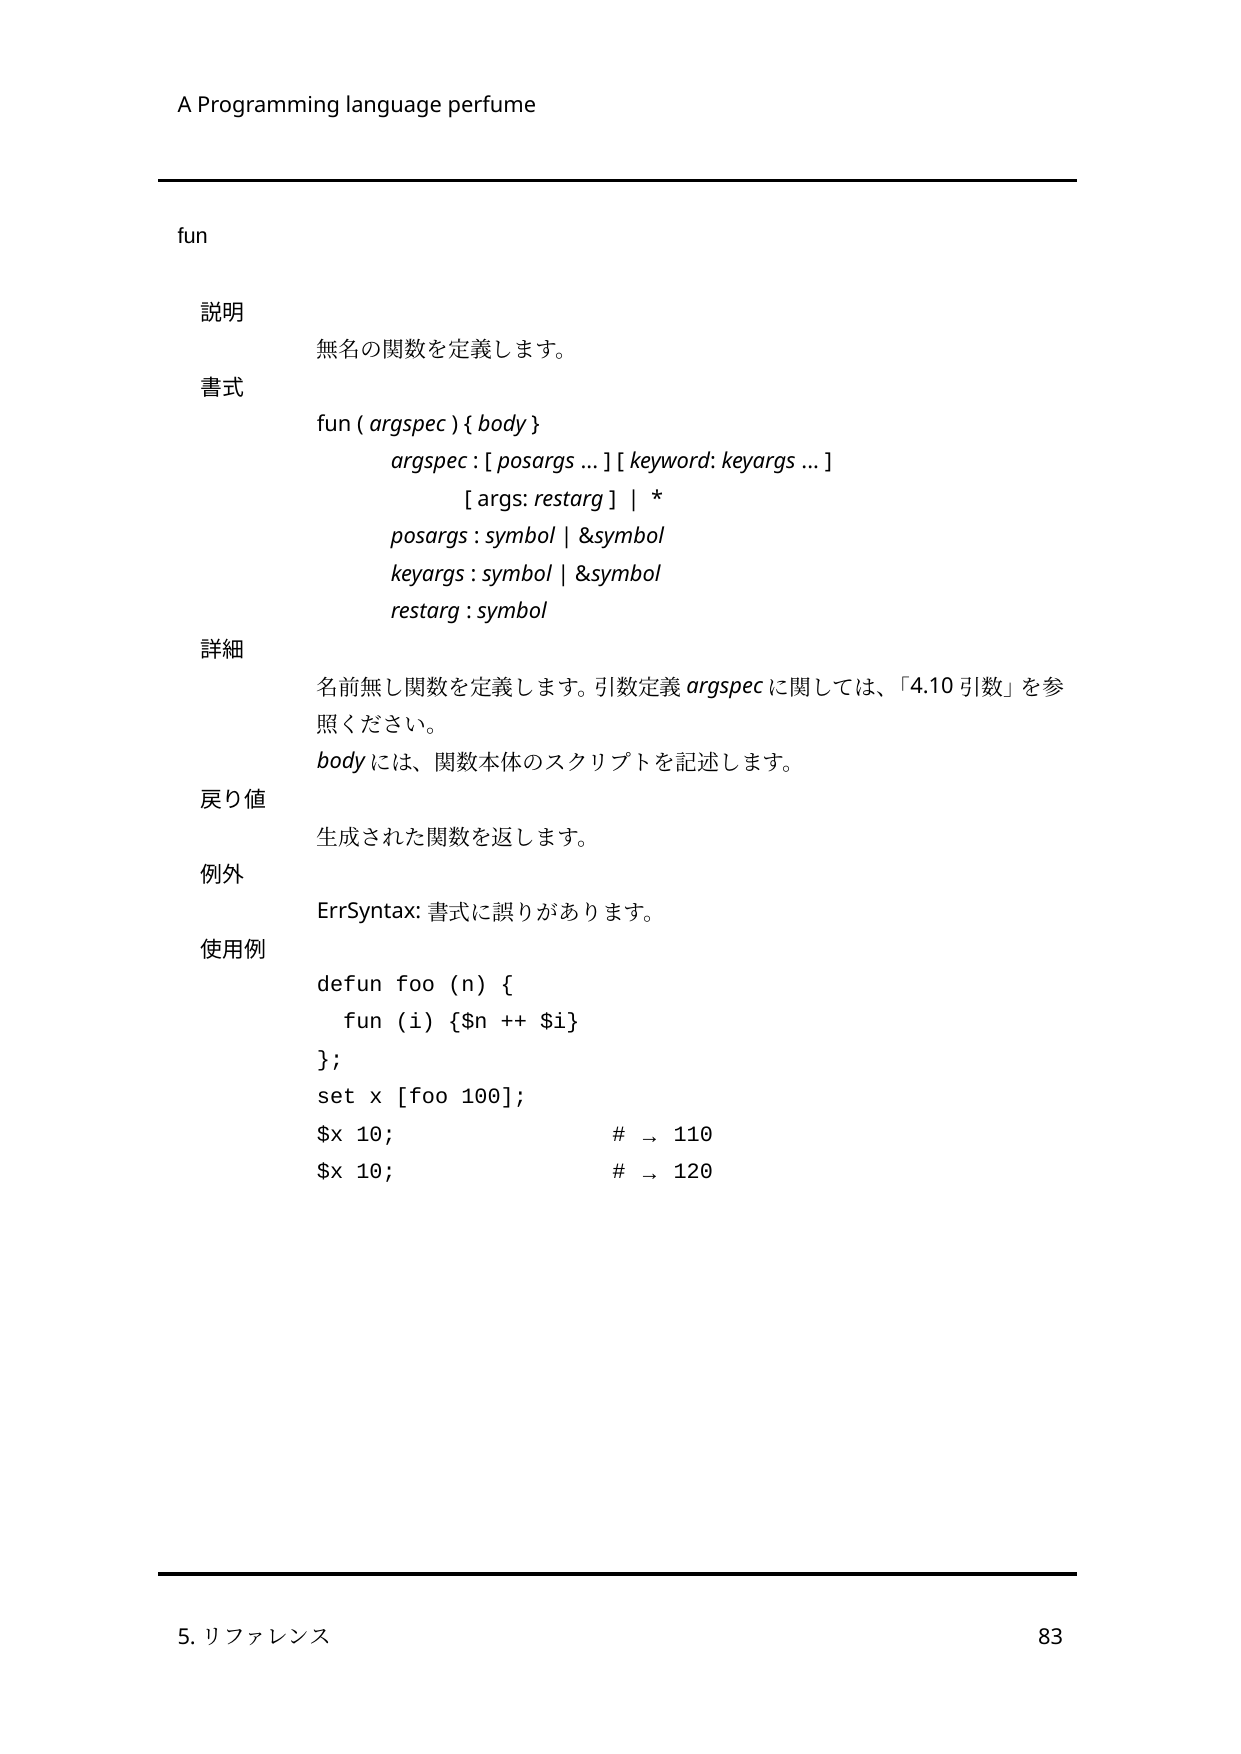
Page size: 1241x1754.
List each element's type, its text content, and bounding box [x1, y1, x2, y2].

table_cell 名前無し関数を定義します。引数定義argspecに関しては、「4.10 引数」を参照ください。 bodyには、関数本体のスクリプトを記述します。 [317, 629, 1063, 779]
table_cell 書式 [200, 367, 317, 629]
table_cell 詳細 [200, 629, 317, 779]
table_cell 生成された関数を返します。 [317, 779, 1063, 854]
table_cell 例外 [200, 854, 317, 929]
table_cell defun foo (n) { fun (i) {$n ++ $i} }; set x [foo 100]; $x 10; # → 110 $x 10; # → 120 [317, 929, 1063, 1192]
subtitle fun [177, 217, 1063, 254]
table_header 説明 [200, 292, 317, 367]
table_cell 使用例 [200, 929, 317, 1192]
table_header 無名の関数を定義します。 [317, 292, 1063, 367]
table_cell 戻り値 [200, 779, 317, 854]
table_cell fun ( argspec ) { body } argspec : [ posargs ... ] [ keyword: keyargs ... ] [ args: restarg ] | * posargs : symbol | &symbol keyargs : symbol | &symbol restarg : symbol [317, 367, 1063, 629]
table_cell ErrSyntax: 書式に誤りがあります。 [317, 854, 1063, 929]
